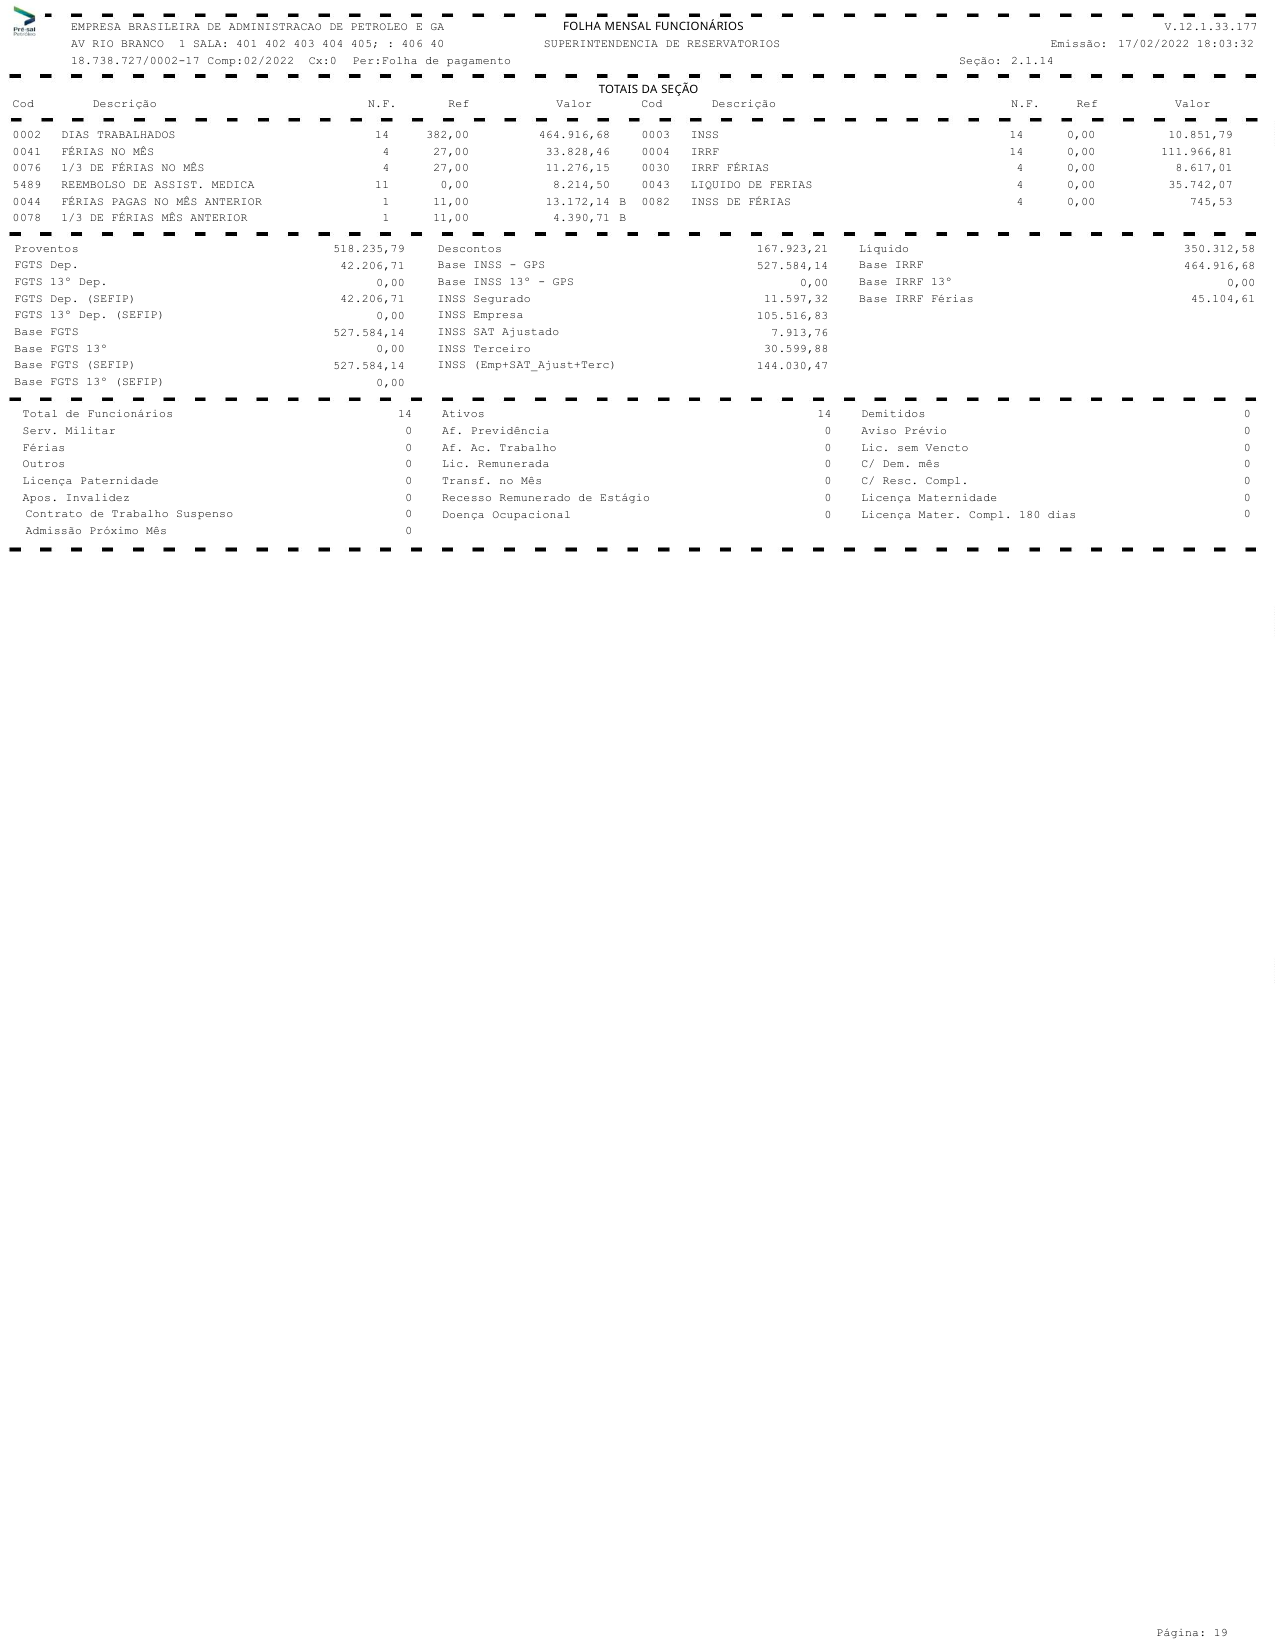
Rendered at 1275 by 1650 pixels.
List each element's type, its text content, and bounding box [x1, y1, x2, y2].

text 4 [1016, 194, 1041, 208]
text 0 [12, 194, 20, 208]
text 5 [12, 177, 20, 191]
text Descrição [711, 97, 793, 111]
text 0 [1244, 407, 1268, 421]
text Descrição [92, 97, 174, 111]
text EMPRESA BRASILEIRA DE ADMINISTRACAO DE PETROLEO E GA [71, 20, 469, 33]
text 0 [1244, 490, 1268, 504]
text 42.206,71 [340, 292, 422, 306]
text 0043 [641, 177, 687, 191]
text 4.390,71 B [553, 211, 689, 224]
text Aviso Prévio [861, 424, 964, 437]
text Ref [448, 97, 487, 111]
text 14 [375, 127, 407, 141]
text 8.617,01 [1175, 161, 1250, 174]
text Lic. Remunerada [442, 457, 574, 471]
text FGTS Dep. [14, 258, 96, 272]
text 14 [1009, 144, 1041, 158]
text 0,00 [1227, 275, 1273, 289]
text 11.276,15 [546, 161, 627, 174]
text 078 [20, 211, 58, 224]
text 518.235,79 [333, 242, 422, 256]
text INSS Segurado [437, 291, 594, 305]
text 0 [824, 424, 849, 437]
text 0 [824, 457, 849, 471]
text 1/3 DE FÉRIAS NO MÊS [61, 161, 287, 174]
text 0,00 [1067, 194, 1113, 208]
text Contrato de Trabalho Suspenso [25, 507, 259, 521]
text 002 [20, 127, 58, 141]
text 1 [382, 194, 407, 208]
text 42.206,71 [340, 259, 422, 272]
text C/ Dem. mês [861, 457, 986, 471]
text 7.913,76 [771, 325, 846, 339]
text 745,53 [1190, 194, 1250, 208]
text Base IRRF Férias [859, 291, 991, 305]
text 1 [382, 211, 407, 224]
text Ativos [442, 407, 502, 421]
text 0 [12, 161, 20, 174]
text INSS Empresa [437, 308, 541, 322]
text Ref [1076, 97, 1115, 111]
text 4 [382, 144, 407, 158]
text Emissão: [1050, 37, 1118, 50]
text 0030 [641, 161, 687, 174]
text FGTS 13º Dep. (SEFIP) [14, 308, 188, 322]
text 0,00 [1067, 177, 1113, 191]
text Total de Funcionários [22, 407, 196, 421]
text 041 [20, 144, 58, 158]
text Licença Maternidade [861, 490, 1018, 504]
text 33.828,46 [546, 144, 627, 158]
text 1/3 DE FÉRIAS MÊS ANTERIOR [61, 211, 287, 224]
text 0,00 [440, 177, 486, 191]
text INSS Terceiro [437, 341, 578, 355]
text 0 [405, 524, 429, 537]
text Valor [556, 97, 609, 111]
text 0,00 [376, 309, 422, 322]
text 0 [405, 424, 429, 437]
picture [0, 0, 1275, 1650]
text Base INSS - GPS [437, 258, 562, 272]
text INSS [691, 127, 736, 141]
text Af. Ac. Trabalho [442, 440, 574, 454]
text 0 [405, 507, 429, 521]
text AV RIO BRANCO 1 SALA: 401 402 403 404 405; : 406 40 [71, 37, 469, 50]
text 14 [1009, 127, 1041, 141]
text DIAS TRABALHADOS [61, 127, 193, 141]
text 144.030,47 [757, 359, 846, 372]
text Página: 19 [1156, 1626, 1244, 1639]
text Lic. sem Vencto [861, 440, 986, 454]
text 8.738.727/0002-17 Comp:02/2022 Cx:0 Per:Folha de pagamento [78, 53, 536, 67]
text 0 [824, 474, 849, 487]
text Cod [12, 97, 51, 111]
text 0,00 [1067, 144, 1113, 158]
text 11 [375, 178, 407, 191]
text IRRF FÉRIAS [691, 161, 831, 174]
text Doença Ocupacional [442, 507, 675, 521]
text N.F. [1011, 97, 1057, 111]
text 111.966,81 [1161, 144, 1250, 158]
text IRRF [691, 144, 736, 158]
text FGTS Dep. (SEFIP) [14, 291, 188, 305]
text Base FGTS 13º [14, 341, 125, 355]
text 0 [824, 440, 849, 454]
text Recesso Remunerado de Estágio [442, 491, 675, 504]
text FÉRIAS PAGAS NO MÊS ANTERIOR [61, 194, 287, 208]
text 0 [1244, 474, 1268, 487]
text 0,00 [1067, 161, 1113, 174]
text Descontos [437, 241, 562, 255]
text N.F. [368, 97, 414, 111]
text Base INSS 13º - GPS [437, 275, 594, 288]
text INSS (Emp+SAT_Ajust+Terc) [437, 358, 642, 372]
text Base FGTS 13º (SEFIP) [14, 375, 188, 388]
text 105.516,83 [757, 309, 846, 322]
text LIQUIDO DE FERIAS [691, 177, 831, 191]
text 1 [71, 53, 78, 67]
text 0 [824, 491, 849, 504]
text FGTS 13º Dep. [14, 275, 125, 288]
text 0,00 [800, 275, 846, 289]
text INSS SAT Ajustado [437, 325, 578, 338]
text 527.584,14 [333, 359, 422, 372]
text 0 [1244, 440, 1268, 454]
text Valor [1175, 97, 1228, 111]
text Base IRRF [859, 258, 941, 272]
text Demitidos [861, 407, 943, 421]
text SUPERINTENDENCIA DE RESERVATORIOS [543, 37, 806, 50]
text Licença Mater. Compl. 180 dias [861, 507, 1102, 521]
text 464.916,68 [538, 127, 627, 141]
text 0004 [641, 144, 687, 158]
text 0,00 [376, 342, 422, 356]
text REEMBOLSO DE ASSIST. MEDICA [61, 177, 287, 191]
text FOLHA MENSAL FUNCIONÁRIOS [563, 20, 767, 33]
text FÉRIAS NO MÊS [61, 144, 172, 158]
text 0 [12, 211, 20, 224]
text 4 [1016, 161, 1041, 174]
text 0 [12, 127, 20, 141]
text 0 [405, 490, 429, 504]
text 10.851,79 [1168, 127, 1250, 141]
text C/ Resc. Compl. [861, 474, 1018, 487]
text Serv. Militar [22, 424, 196, 437]
text 0 [405, 440, 429, 454]
text 8.214,50 [553, 177, 627, 191]
text Admissão Próximo Mês [25, 524, 259, 537]
text Base FGTS (SEFIP) [14, 358, 188, 372]
text 0 [1244, 424, 1268, 437]
text 527.584,14 [333, 325, 422, 339]
text 0003 [641, 127, 687, 141]
text 0,00 [376, 376, 422, 389]
text 11,00 [433, 211, 486, 224]
text 0 [1244, 457, 1268, 471]
text 4 [1016, 178, 1041, 191]
text Base FGTS [14, 325, 188, 338]
text 0 [405, 474, 429, 487]
text Cod [641, 97, 680, 111]
text Base IRRF 13º [859, 275, 991, 288]
text 13.172,14 B 0082 [546, 194, 689, 208]
text 27,00 [433, 161, 486, 174]
text V.12.1.33.177 [1164, 20, 1275, 33]
text 17/02/2022 18:03:32 [1118, 37, 1275, 50]
text 45.104,61 [1191, 292, 1273, 306]
text 382,00 [426, 127, 486, 141]
text 14 [398, 407, 429, 421]
text Af. Previdência [442, 424, 574, 437]
text Apos. Invalidez [22, 490, 259, 504]
text 527.584,14 [757, 259, 846, 272]
text 0 [405, 457, 429, 471]
text 076 [20, 161, 58, 174]
text 11,00 [433, 194, 486, 208]
text 27,00 [433, 144, 486, 158]
text 4 [382, 161, 407, 174]
text 35.742,07 [1168, 177, 1250, 191]
text Proventos [14, 241, 96, 255]
text 489 [20, 177, 58, 191]
text TOTAIS DA SEÇÃO [598, 82, 723, 96]
text 350.312,58 [1184, 242, 1273, 256]
text Licença Paternidade [22, 474, 259, 487]
text Outros [22, 457, 83, 471]
text 464.916,68 [1184, 259, 1273, 272]
text Líquido [859, 241, 926, 255]
text 0 [824, 507, 849, 521]
text 0,00 [376, 275, 422, 289]
text Seção: 2.1.14 [959, 53, 1130, 67]
text INSS DE FÉRIAS [691, 194, 831, 208]
text 0,00 [1067, 127, 1113, 141]
text Férias [22, 440, 83, 454]
text 0 [12, 144, 20, 158]
text 30.599,88 [764, 342, 846, 356]
text 14 [817, 407, 849, 421]
text 11.597,32 [764, 292, 846, 306]
text 044 [20, 194, 58, 208]
text Transf. no Mês [442, 474, 574, 487]
text 0 [1244, 507, 1268, 521]
text 167.923,21 [757, 242, 846, 256]
